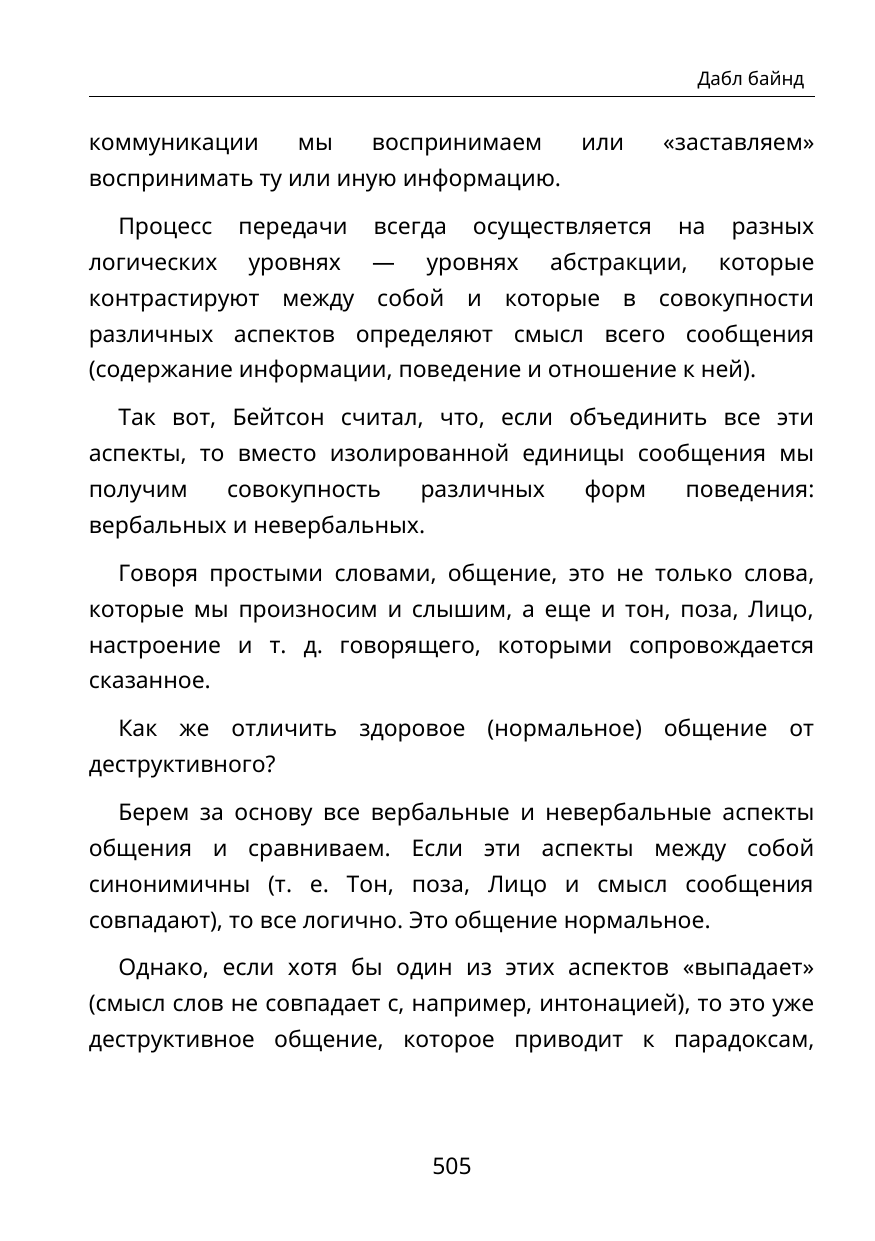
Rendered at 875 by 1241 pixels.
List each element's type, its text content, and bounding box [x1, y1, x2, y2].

text Говоря простыми словами, общение, это не только слова, которые мы произносим и слышим, а еще и тон, поза, Лицо, настроение и т. д. говорящего, которыми сопровождается сказанное. [88, 557, 815, 696]
text Как же отличить здоровое (нормальное) общение от деструктивного? [88, 712, 815, 779]
text коммуникации мы воспринимаем или «заставляем» воспринимать ту или иную информацию. [88, 126, 815, 193]
text Берем за основу все вербальные и невербальные аспекты общения и сравниваем. Если эти аспекты между собой синонимичны (т. е. Тон, поза, Лицо и смысл сообщения совпадают), то все логично. Это общение нормальное. [88, 796, 815, 935]
text Так вот, Бейтсон считал, что, если объединить все эти аспекты, то вместо изолированной единицы сообщения мы получим совокупность различных форм поведения: вербальных и невербальных. [88, 401, 815, 540]
text Однако, если хотя бы один из этих аспектов «выпадает» (смысл слов не совпадает с, например, интонацией), то это уже деструктивное общение, которое приводит к парадоксам, [88, 951, 815, 1054]
text Процесс передачи всегда осуществляется на разных логических уровнях — уровнях абстракции, которые контрастируют между собой и которые в совокупности различных аспектов определяют смысл всего сообщения (содержание информации, поведение и отношение к ней). [88, 210, 815, 385]
